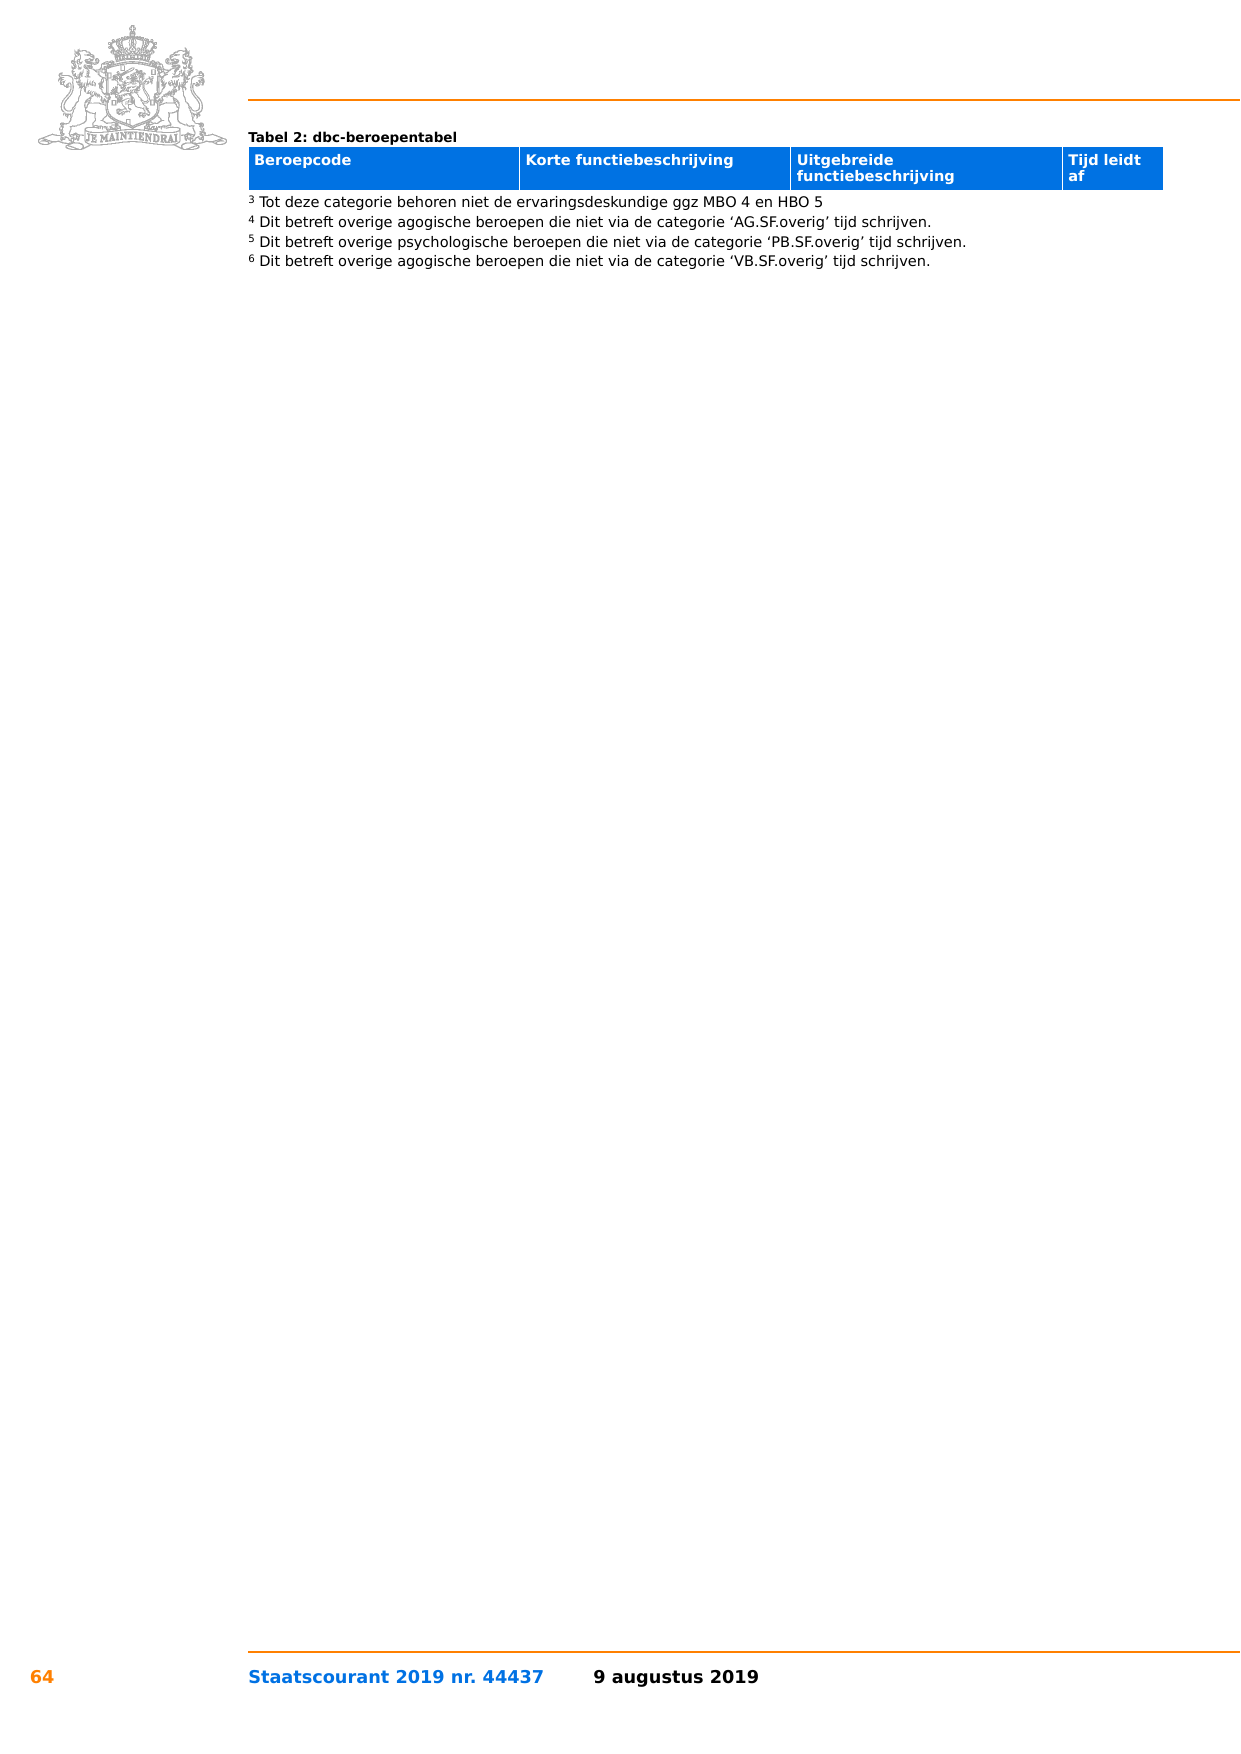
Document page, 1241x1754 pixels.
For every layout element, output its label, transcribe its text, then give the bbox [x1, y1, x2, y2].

table_cell Beroepcode [249, 147, 519, 190]
table_cell Tijd leidt af [1063, 147, 1163, 190]
table_header Tabel 2: dbc-beroepentabel [248, 130, 1163, 146]
table_cell Korte functiebeschrijving [520, 147, 790, 190]
table_cell Uitgebreide functiebeschrijving [791, 147, 1062, 190]
picture [38, 25, 227, 150]
table_cell 3 Tot deze categorie behoren niet de ervaringsdeskundige ggz MBO 4 en HBO 5 4 Dit betreft overige agogische beroepen die niet via de categorie ‘AG.SF.overig’ tijd schrijven. 5 Dit betreft overige psychologische beroepen die niet via de categorie ‘PB.SF.overig’ tijd schrijven. 6 Dit betreft overige agogische beroepen die niet via de categorie ‘VB.SF.overig’ tijd schrijven. [248, 191, 1163, 270]
